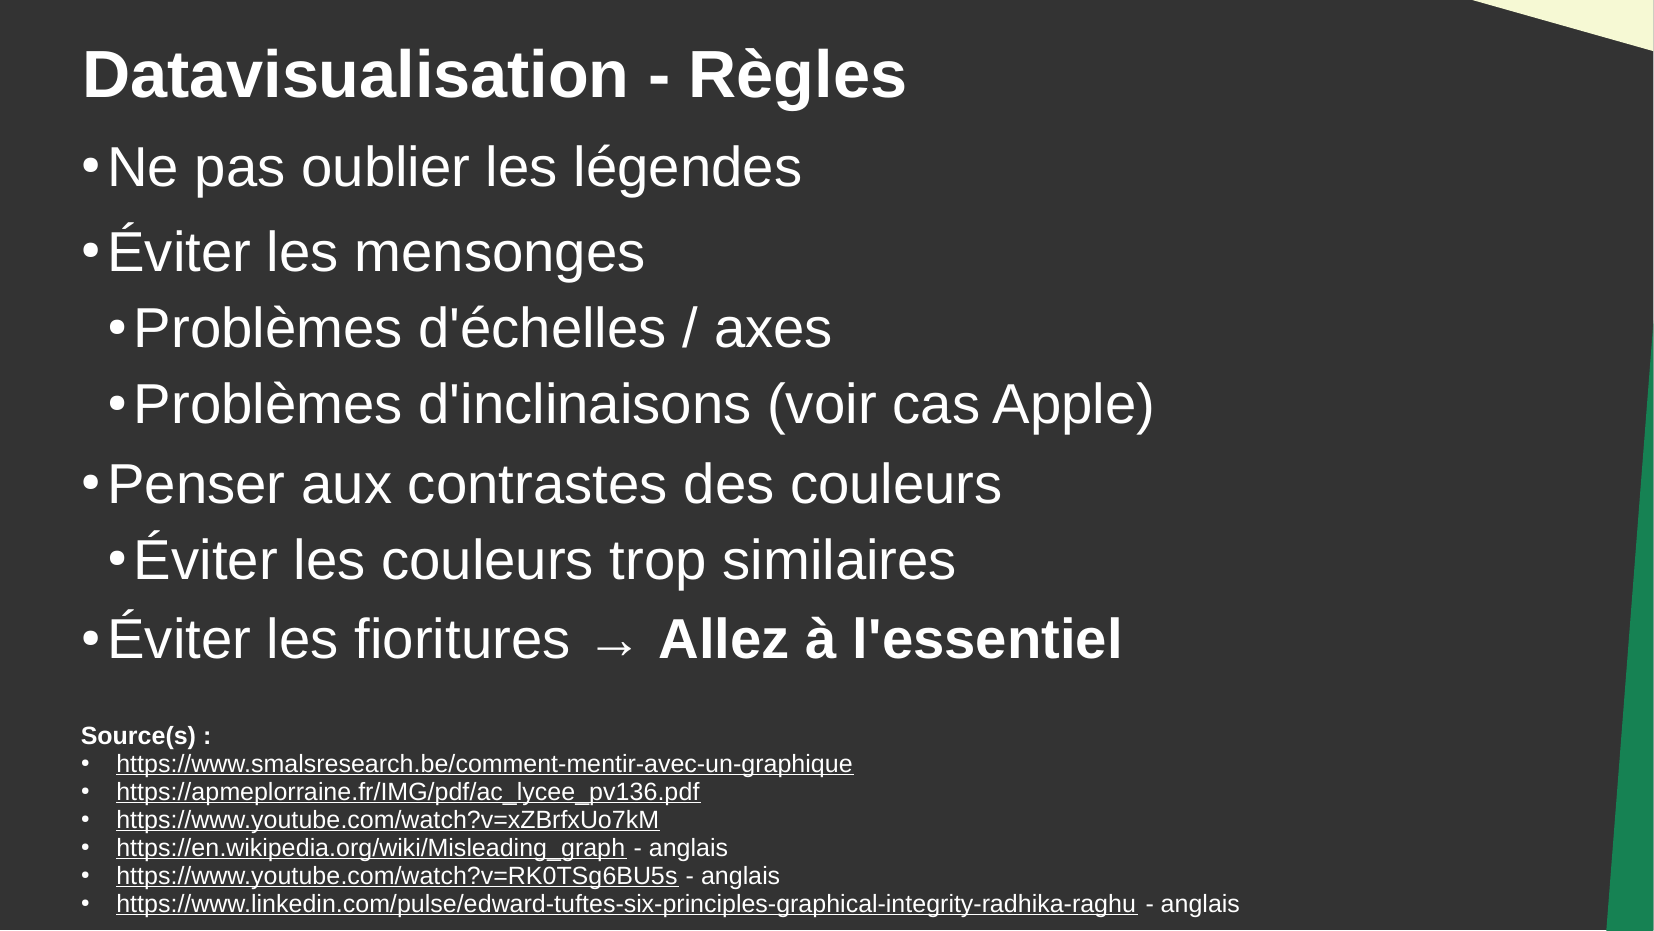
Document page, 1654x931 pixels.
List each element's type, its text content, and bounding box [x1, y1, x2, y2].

text_box [1472, 0, 1654, 52]
list Ne pas oublier les légendes Éviter les mensonges Problèmes d'échelles / axes Problèmes d'inclinaisons (voir cas Apple) Penser aux contrastes des couleurs Éviter les couleurs trop similaires Éviter les fioritures → Allez à l'essentiel [80, 135, 1560, 674]
text_box [1606, 313, 1654, 931]
text_box Source(s) : https://www.smalsresearch.be/comment-mentir-avec-un-graphique https://apmeplorraine.fr/IMG/pdf/ac_lycee_pv136.pdf https://www.youtube.com/watch?v=xZBrfxUo7kM https://en.wikipedia.org/wiki/Misleading_graph - anglais https://www.youtube.com/watch?v=RK0TSg6BU5s - anglais https://www.linkedin.com/pulse/edward-tuftes-six-principles-graphical-integrity-radhika-raghu - anglais [66, 714, 1483, 926]
title Datavisualisation - Règles [82, 37, 1571, 122]
